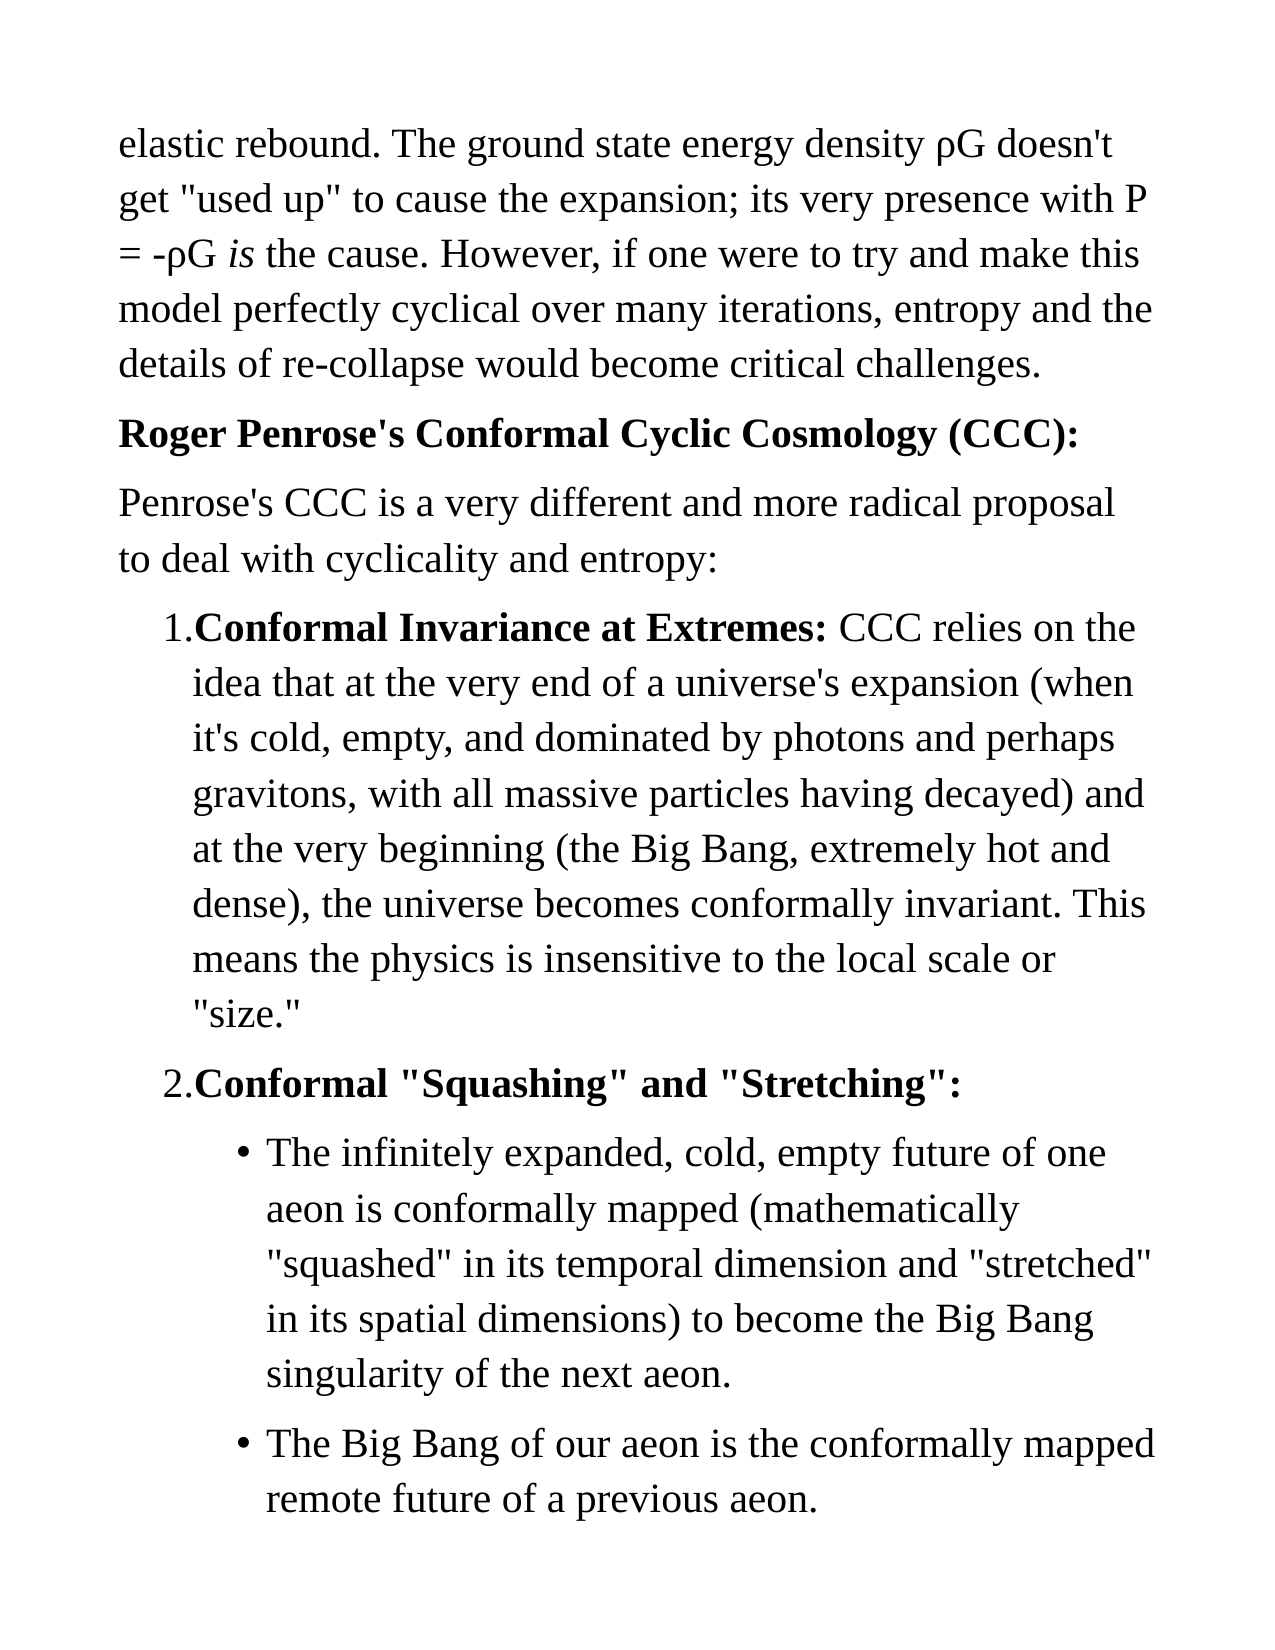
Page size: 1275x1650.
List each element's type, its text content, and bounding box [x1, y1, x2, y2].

text elastic rebound. The ground state energy density ρG doesn't get "used up" to cause the expansion; its very presence with P = -ρG is the cause. However, if one were to try and make this model perfectly cyclical over many iterations, entropy and the details of re-collapse would become critical challenges. [118, 118, 1157, 386]
list Conformal "Squashing" and "Stretching": [162, 1058, 1157, 1106]
list The Big Bang of our aeon is the conformally mapped remote future of a previous aeon. [236, 1418, 1157, 1521]
text Penrose's CCC is a very different and more radical proposal to deal with cyclicality and entropy: [118, 478, 1157, 581]
list The infinitely expanded, cold, empty future of one aeon is conformally mapped (mathematically "squashed" in its temporal dimension and "stretched" in its spatial dimensions) to become the Big Bang singularity of the next aeon. [236, 1128, 1157, 1396]
text Roger Penrose's Conformal Cyclic Cosmology (CCC): [118, 408, 1157, 456]
list Conformal Invariance at Extremes: CCC relies on the idea that at the very end of a universe's expansion (when it's cold, empty, and dominated by photons and perhaps gravitons, with all massive particles having decayed) and at the very beginning (the Big Bang, extremely hot and dense), the universe becomes conformally invariant. This means the physics is insensitive to the local scale or "size." [162, 603, 1157, 1036]
